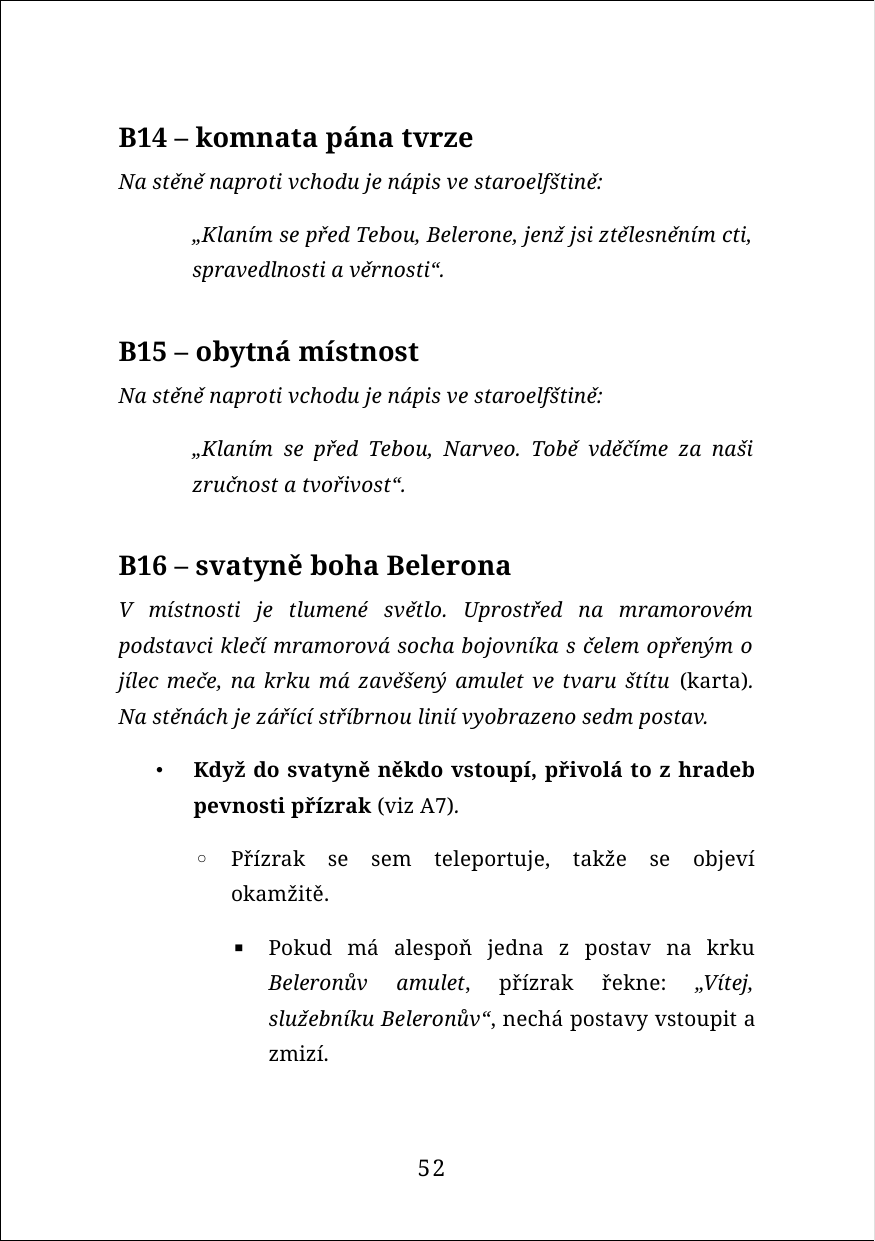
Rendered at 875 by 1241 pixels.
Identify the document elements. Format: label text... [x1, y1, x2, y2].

text Na stěně naproti vchodu je nápis ve staroelfštině: [118, 167, 756, 195]
text Na stěně naproti vchodu je nápis ve staroelfštině: [118, 381, 756, 409]
text V místnosti je tlumené světlo. Uprostřed na mramorovém podstavci klečí mramorová socha bojovníka s čelem opřeným o jílec meče, na krku má zavěšený amulet ve tvaru štítu (karta). Na stěnách je zářící stříbrnou linií vyobrazeno sedm postav. [118, 595, 756, 730]
text „Klaním se před Tebou, Belerone, jenž jsi ztělesněním cti, spravedlnosti a věrnosti“. [192, 220, 756, 284]
subtitle B14 – komnata pána tvrze [118, 118, 756, 155]
text „Klaním se před Tebou, Narveo. Tobě vděčíme za naši zručnost a tvořivost“. [192, 434, 756, 498]
list Když do svatyně někdo vstoupí, přivolá to z hradeb pevnosti přízrak (viz A7). [156, 755, 756, 819]
list Přízrak se sem teleportuje, takže se objeví okamžitě. [193, 844, 756, 908]
list Pokud má alespoň jedna z postav na krku Beleronův amulet, přízrak řekne: „Vítej, služebníku Beleronův“, nechá postavy vstoupit a zmizí. [231, 933, 756, 1068]
subtitle B16 – svatyně boha Belerona [118, 547, 756, 584]
subtitle B15 – obytná místnost [118, 332, 756, 369]
